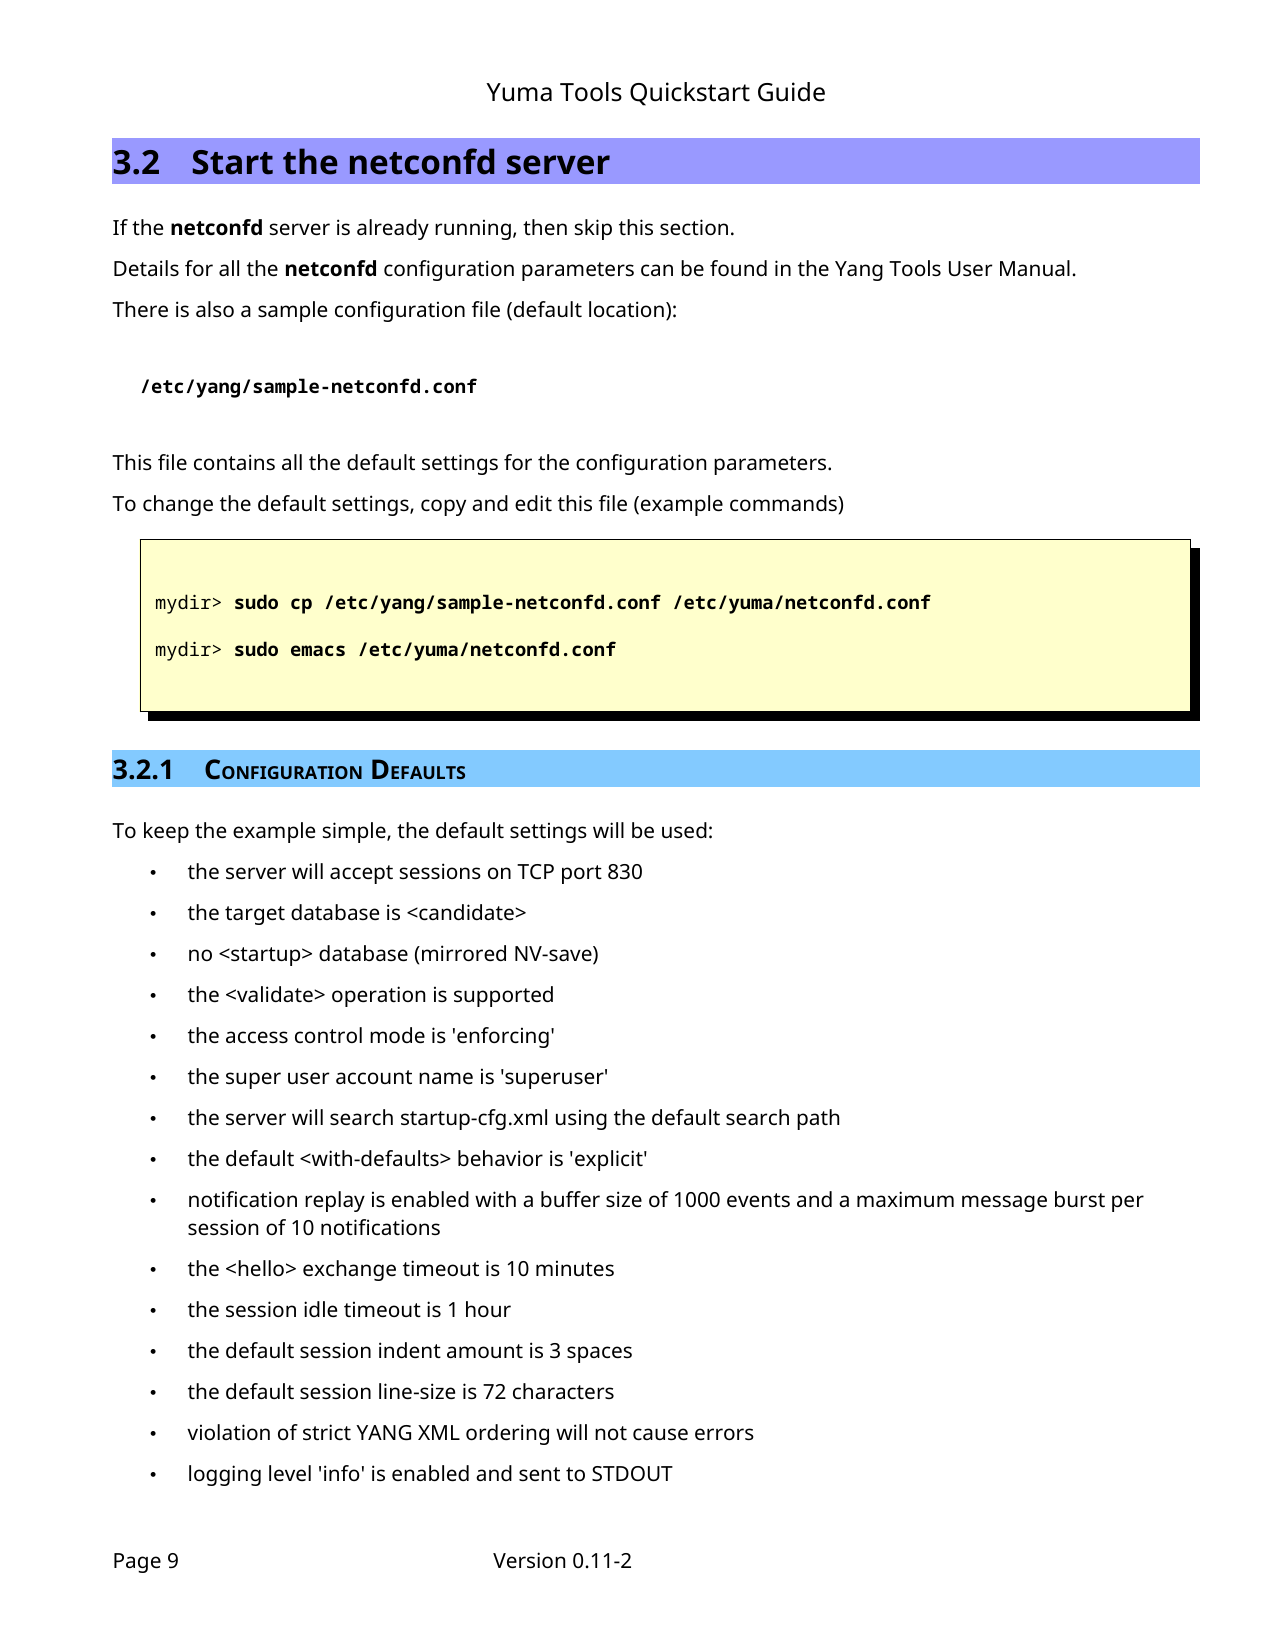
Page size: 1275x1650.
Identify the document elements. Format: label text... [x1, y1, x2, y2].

text There is also a sample configuration file (default location): [112, 295, 1200, 323]
subtitle Start the netconfd server [112, 138, 1200, 184]
list the target database is <candidate> [150, 898, 1200, 927]
list violation of strict YANG XML ordering will not cause errors [150, 1418, 1200, 1446]
list the access control mode is 'enforcing' [150, 1021, 1200, 1049]
list the default session line-size is 72 characters [150, 1377, 1200, 1405]
text Details for all the netconfd configuration parameters can be found in the Yang Tools User Manual. [112, 254, 1200, 282]
list the server will search startup-cfg.xml using the default search path [150, 1103, 1200, 1131]
list the default <with-defaults> behavior is 'explicit' [150, 1144, 1200, 1172]
list the default session indent amount is 3 spaces [150, 1336, 1200, 1364]
text If the netconfd server is already running, then skip this section. [112, 213, 1200, 242]
text To keep the example simple, the default settings will be used: [112, 816, 1200, 845]
list the <validate> operation is supported [150, 980, 1200, 1008]
subtitle Configuration Defaults [112, 750, 1200, 787]
text /etc/yang/sample-netconfd.conf [139, 373, 1200, 399]
list logging level 'info' is enabled and sent to STDOUT [150, 1459, 1200, 1487]
list the server will accept sessions on TCP port 830 [150, 857, 1200, 886]
list the session idle timeout is 1 hour [150, 1295, 1200, 1323]
list notification replay is enabled with a buffer size of 1000 events and a maximum message burst per session of 10 notifications [150, 1185, 1200, 1242]
list the super user account name is 'superuser' [150, 1062, 1200, 1090]
text To change the default settings, copy and edit this file (example commands) [112, 489, 1200, 518]
list the <hello> exchange timeout is 10 minutes [150, 1254, 1200, 1283]
text mydir> sudo cp /etc/yang/sample-netconfd.conf /etc/yuma/netconfd.conf [141, 585, 1190, 615]
text mydir> sudo emacs /etc/yuma/netconfd.conf [141, 632, 1190, 662]
text This file contains all the default settings for the configuration parameters. [112, 448, 1200, 477]
list no <startup> database (mirrored NV-save) [150, 939, 1200, 968]
